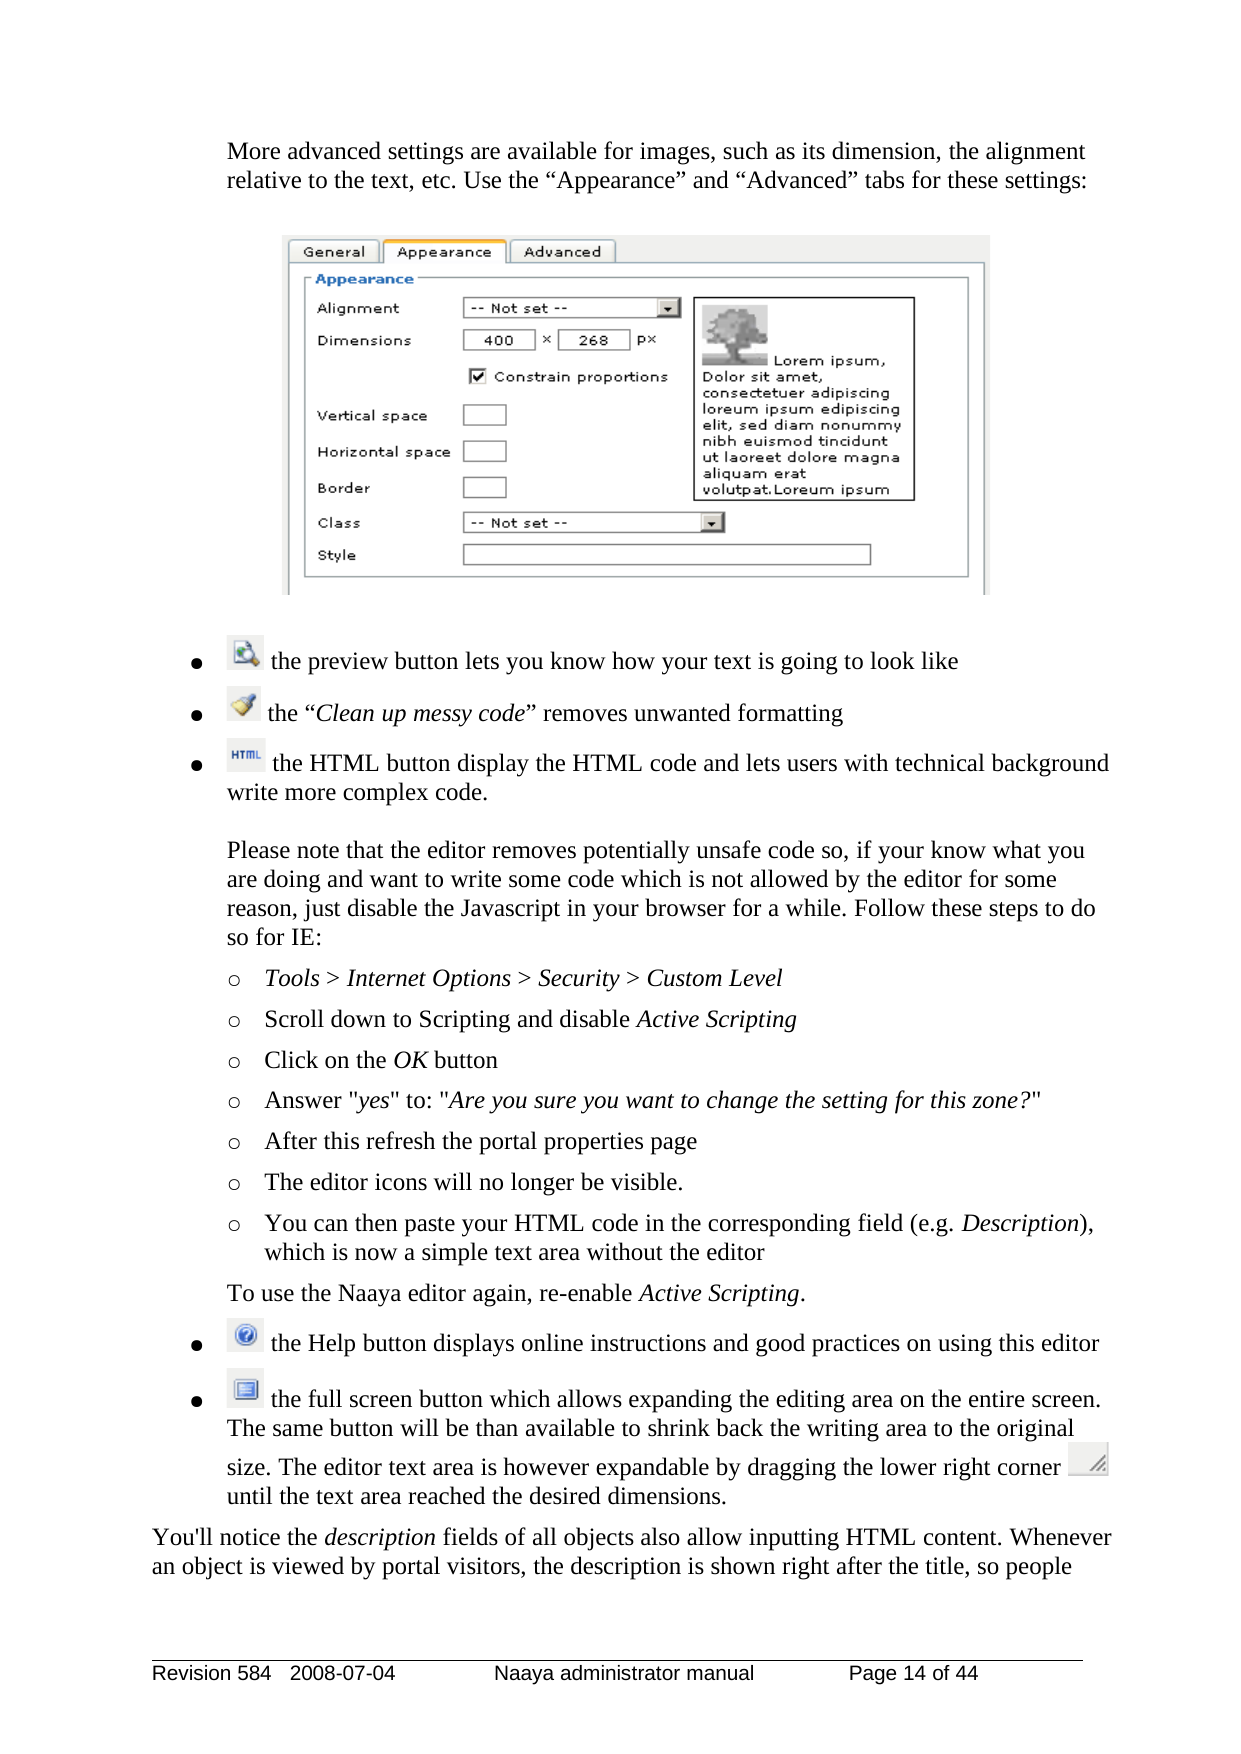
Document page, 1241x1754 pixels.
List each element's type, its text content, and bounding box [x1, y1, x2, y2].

text You'll notice the description fields of all objects also allow inputting HTML content. Whenever an object is viewed by portal visitors, the description is shown right after the title, so people [152, 1521, 1120, 1579]
picture [226, 635, 264, 670]
list After this refresh the portal properties page [227, 1126, 1120, 1155]
list Scroll down to Scripting and disable Active Scripting [227, 1004, 1120, 1033]
picture [226, 1368, 264, 1408]
list Answer "yes" to: "Are you sure you want to change the setting for this zone?" [227, 1085, 1120, 1114]
list More advanced settings are available for images, such as its dimension, the alignment relative to the text, etc. Use the “Appearance” and “Advanced” tabs for these settings: [189, 107, 1120, 223]
picture [281, 235, 990, 595]
list the “Clean up messy code” removes unwanted formatting [189, 687, 1120, 727]
list You can then paste your HTML code in the corresponding field (e.g. Description), which is now a simple text area without the editor [227, 1208, 1120, 1266]
picture [226, 1318, 264, 1352]
list the Help button displays online instructions and good practices on using this editor [189, 1318, 1120, 1357]
list the preview button lets you know how your text is going to look like [189, 635, 1120, 675]
picture [226, 686, 261, 721]
list the full screen button which allows expanding the editing area on the entire screen. The same button will be than available to shrink back the writing area to the original size. The editor text area is however expandable by dragging the lower right corner until the text area reached the desired dimensions. [189, 1369, 1120, 1510]
list Click on the OK button [227, 1044, 1120, 1073]
picture [226, 738, 266, 772]
list The editor icons will no longer be visible. [227, 1167, 1120, 1196]
list To use the Naaya editor again, re-enable Active Scripting. [189, 1278, 1120, 1307]
list Tools > Internet Options > Security > Custom Level [227, 963, 1120, 992]
list the HTML button display the HTML code and lets users with technical background write more complex code. Please note that the editor removes potentially unsafe code so, if your know what you are doing and want to write some code which is not allowed by the editor for some reason, just disable the Javascript in your browser for a while. Follow these steps to do so for IE: [189, 738, 1120, 951]
picture [1068, 1442, 1112, 1476]
